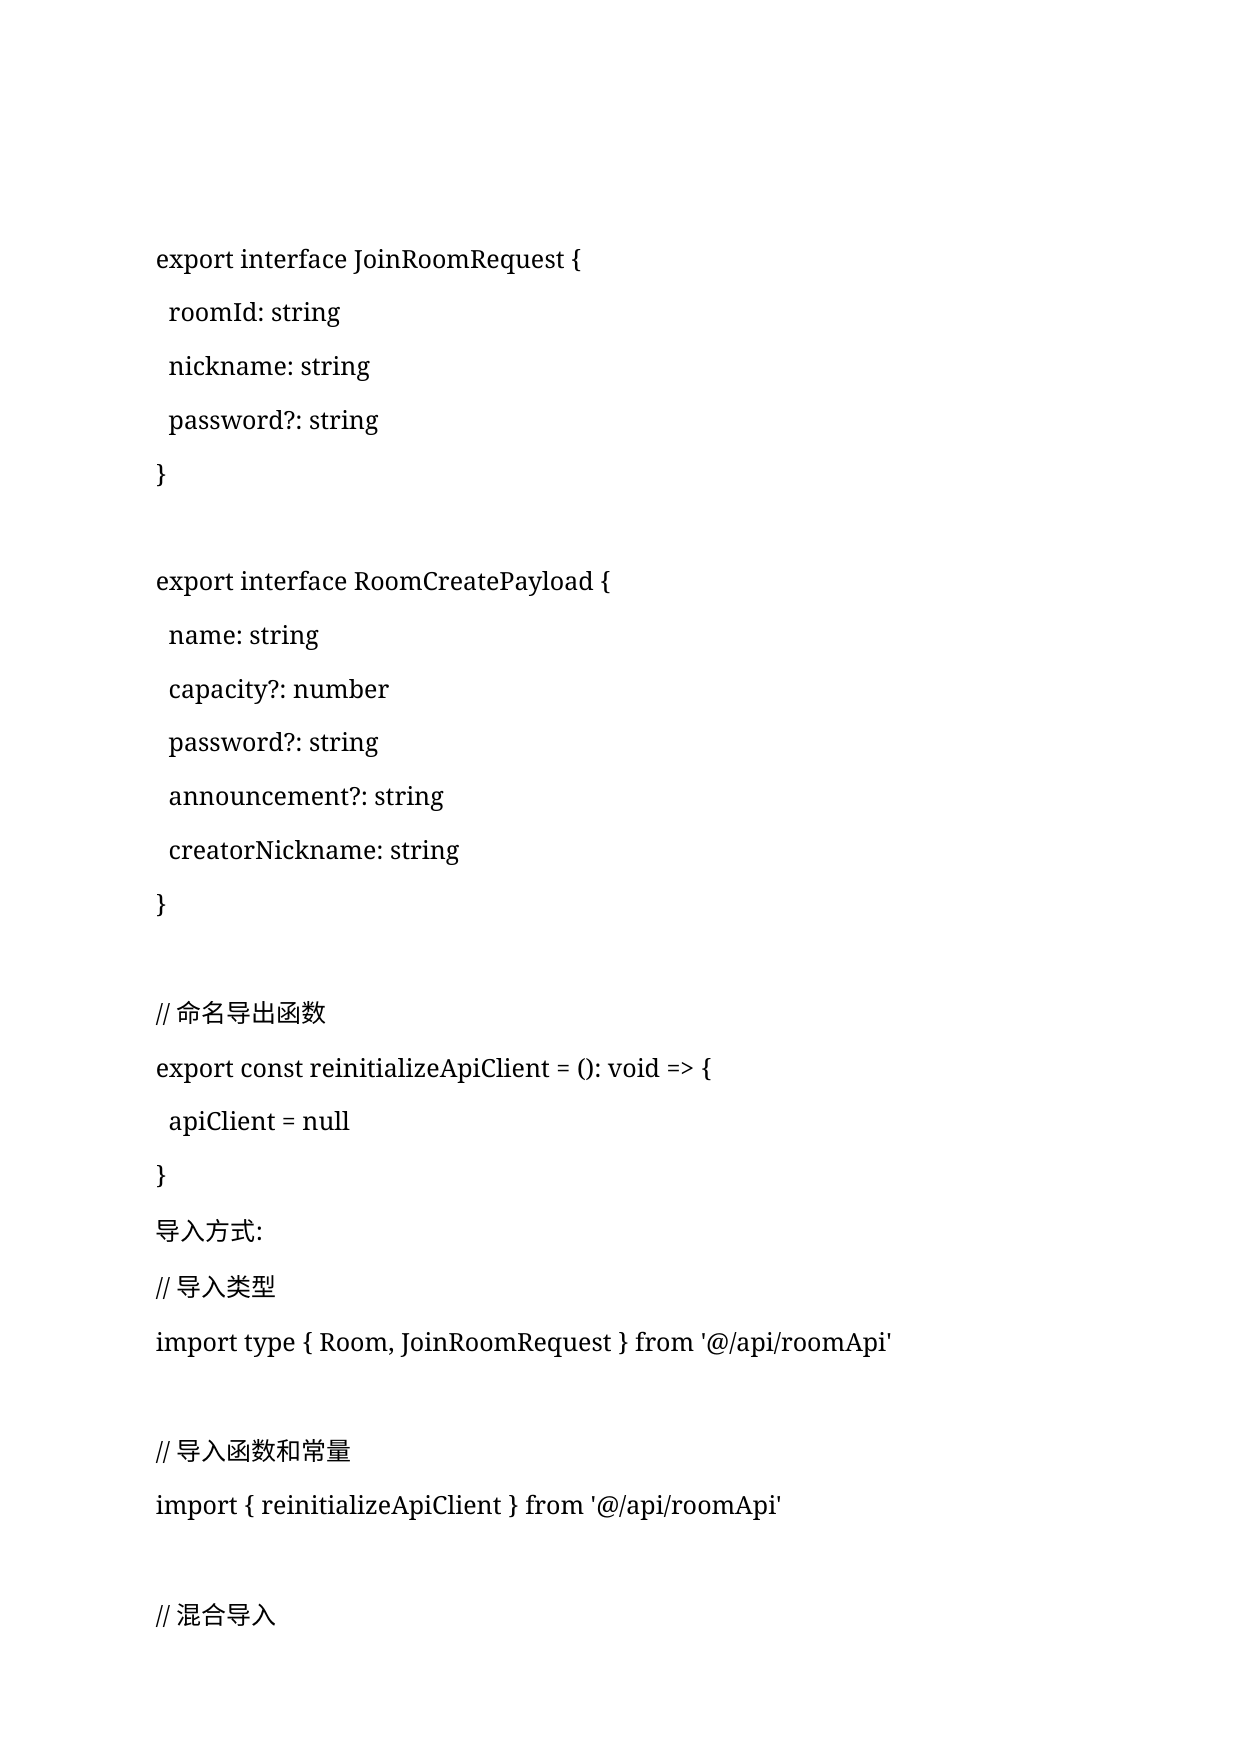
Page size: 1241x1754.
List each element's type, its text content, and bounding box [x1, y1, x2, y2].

list export interface JoinRoomRequest { [156, 241, 1122, 275]
list capacity?: number [156, 671, 1122, 705]
list import type { Room, JoinRoomRequest } from '@/api/roomApi' [156, 1324, 1122, 1358]
list // 导入函数和常量 [156, 1432, 1122, 1468]
list creatorNickname: string [156, 833, 1122, 867]
list password?: string [156, 403, 1122, 437]
list } [156, 456, 1122, 490]
list password?: string [156, 725, 1122, 759]
list announcement?: string [156, 779, 1122, 813]
list export interface RoomCreatePayload { [156, 564, 1122, 598]
list // 命名导出函数 [156, 994, 1122, 1030]
list nickname: string [156, 349, 1122, 383]
list export const reinitializeApiClient = (): void => { [156, 1050, 1122, 1084]
list // 混合导入 [156, 1596, 1122, 1632]
list } [156, 886, 1122, 920]
list roomId: string [156, 295, 1122, 329]
list import { reinitializeApiClient } from '@/api/roomApi' [156, 1488, 1122, 1522]
list name: string [156, 618, 1122, 652]
list // 导入类型 [156, 1268, 1122, 1304]
list apiClient = null [156, 1104, 1122, 1138]
list } [156, 1158, 1122, 1192]
list 导入方式: [156, 1211, 1122, 1248]
